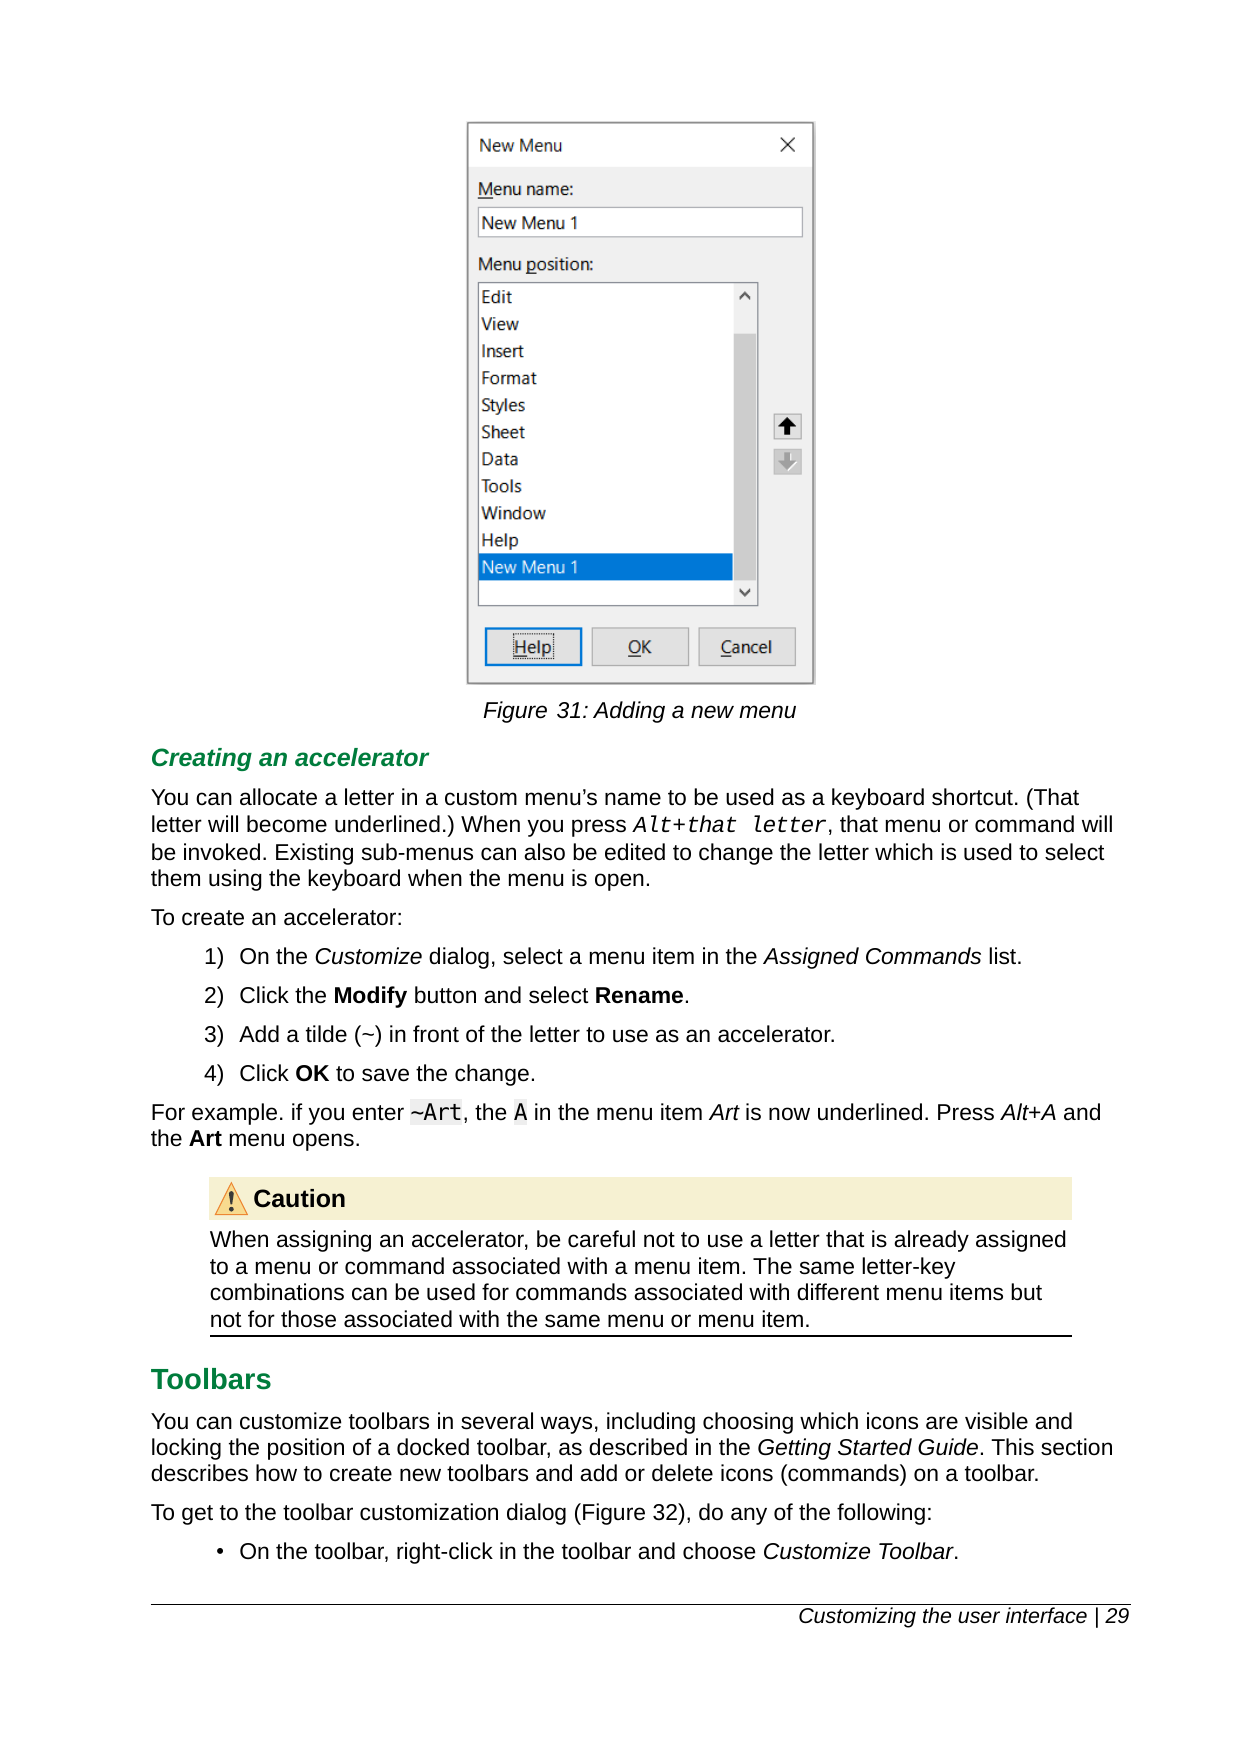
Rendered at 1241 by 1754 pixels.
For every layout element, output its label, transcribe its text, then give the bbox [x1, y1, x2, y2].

subtitle Toolbars [151, 1362, 1131, 1395]
list To create an accelerator: [151, 904, 1131, 931]
list Click OK to save the change. [224, 1060, 1131, 1086]
text For example. if you enter ~Art, the A in the menu item Art is now underlined. Press Alt+A and the Art menu opens. [151, 1098, 1131, 1152]
text Figure 31: Adding a new menu [466, 697, 816, 724]
text When assigning an accelerator, be careful not to use a letter that is already assigned to a menu or command associated with a menu item. The same letter-key combinations can be used for commands associated with different menu items but not for those associated with the same menu or menu item. [209, 1226, 1072, 1337]
picture [465, 121, 816, 685]
text You can customize toolbars in several ways, including choosing which icons are visible and locking the position of a docked toolbar, as described in the Getting Started Guide. This section describes how to create new toolbars and add or delete icons (commands) on a toolbar. [151, 1408, 1131, 1487]
list To get to the toolbar customization dialog (Figure 32), do any of the following: [151, 1499, 1131, 1526]
list On the toolbar, right-click in the toolbar and choose Customize Toolbar. [224, 1538, 1131, 1564]
list Click the Modify button and select Rename. [224, 982, 1131, 1008]
list On the Customize dialog, select a menu item in the Assigned Commands list. [224, 943, 1131, 969]
text You can allocate a letter in a custom menu’s name to be used as a keyboard shortcut. (That letter will become underlined.) When you press Alt+that letter, that menu or command will be invoked. Existing sub‑menus can also be edited to change the letter which is used to select them using the keyboard when the menu is open. [151, 784, 1131, 892]
subtitle Caution [209, 1177, 1072, 1220]
list Add a tilde (~) in front of the letter to use as an accelerator. [224, 1021, 1131, 1047]
subtitle Creating an accelerator [151, 743, 1131, 772]
